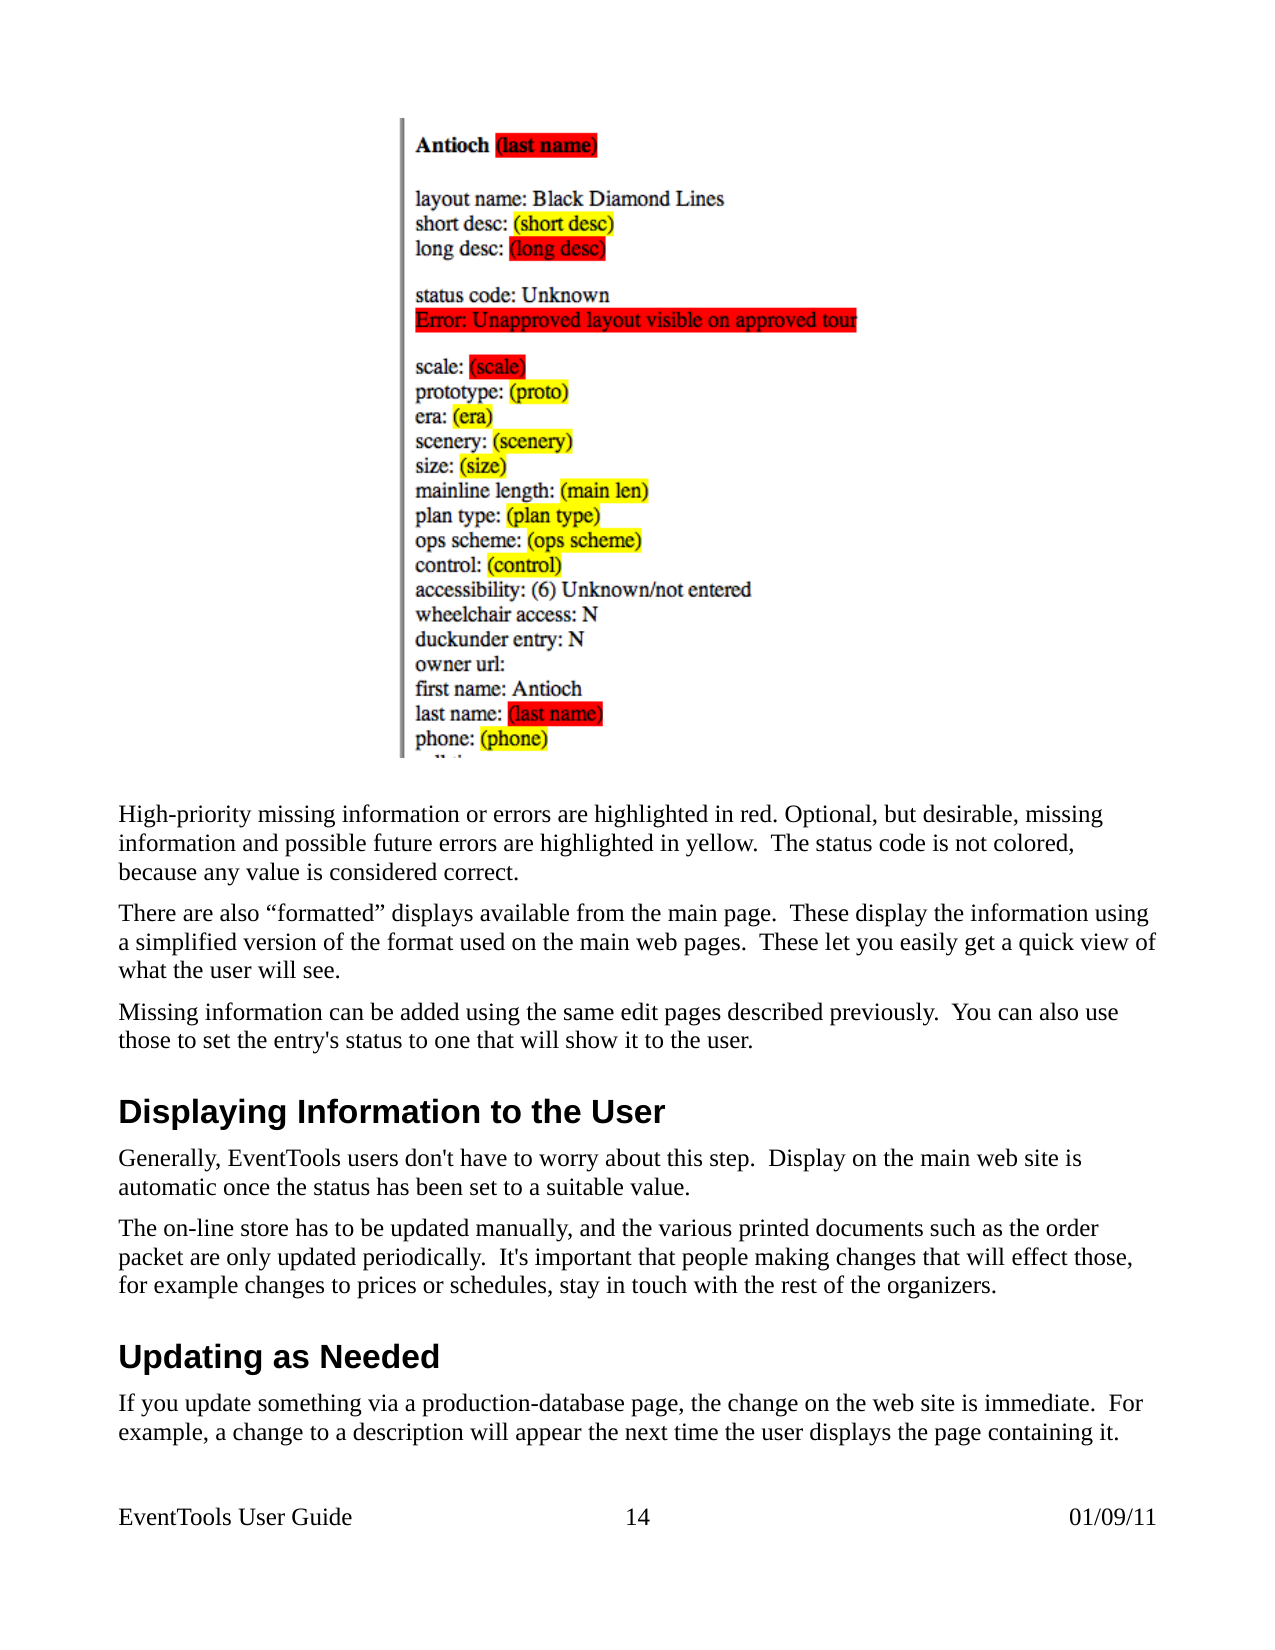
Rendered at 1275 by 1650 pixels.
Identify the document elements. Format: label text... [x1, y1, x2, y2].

subtitle Updating as Needed [118, 1337, 1157, 1375]
text Missing information can be added using the same edit pages described previously. You can also use those to set the entry's status to one that will show it to the user. [118, 997, 1157, 1054]
picture [399, 118, 876, 758]
text Generally, EventTools users don't have to worry about this step. Display on the main web site is automatic once the status has been set to a suitable value. [118, 1143, 1157, 1200]
subtitle Displaying Information to the User [118, 1092, 1157, 1130]
text High-priority missing information or errors are highlighted in red. Optional, but desirable, missing information and possible future errors are highlighted in yellow. The status code is not colored, because any value is considered correct. [118, 799, 1157, 886]
text There are also “formatted” displays available from the main page. These display the information using a simplified version of the format used on the main web pages. These let you easily get a quick view of what the user will see. [118, 898, 1157, 984]
text The on-line store has to be updated manually, and the various printed documents such as the order packet are only updated periodically. It's important that people making changes that will effect those, for example changes to prices or schedules, stay in touch with the rest of the organizers. [118, 1213, 1157, 1299]
text If you update something via a production-database page, the change on the web site is immediate. For example, a change to a description will appear the next time the user displays the page containing it. [118, 1388, 1157, 1445]
